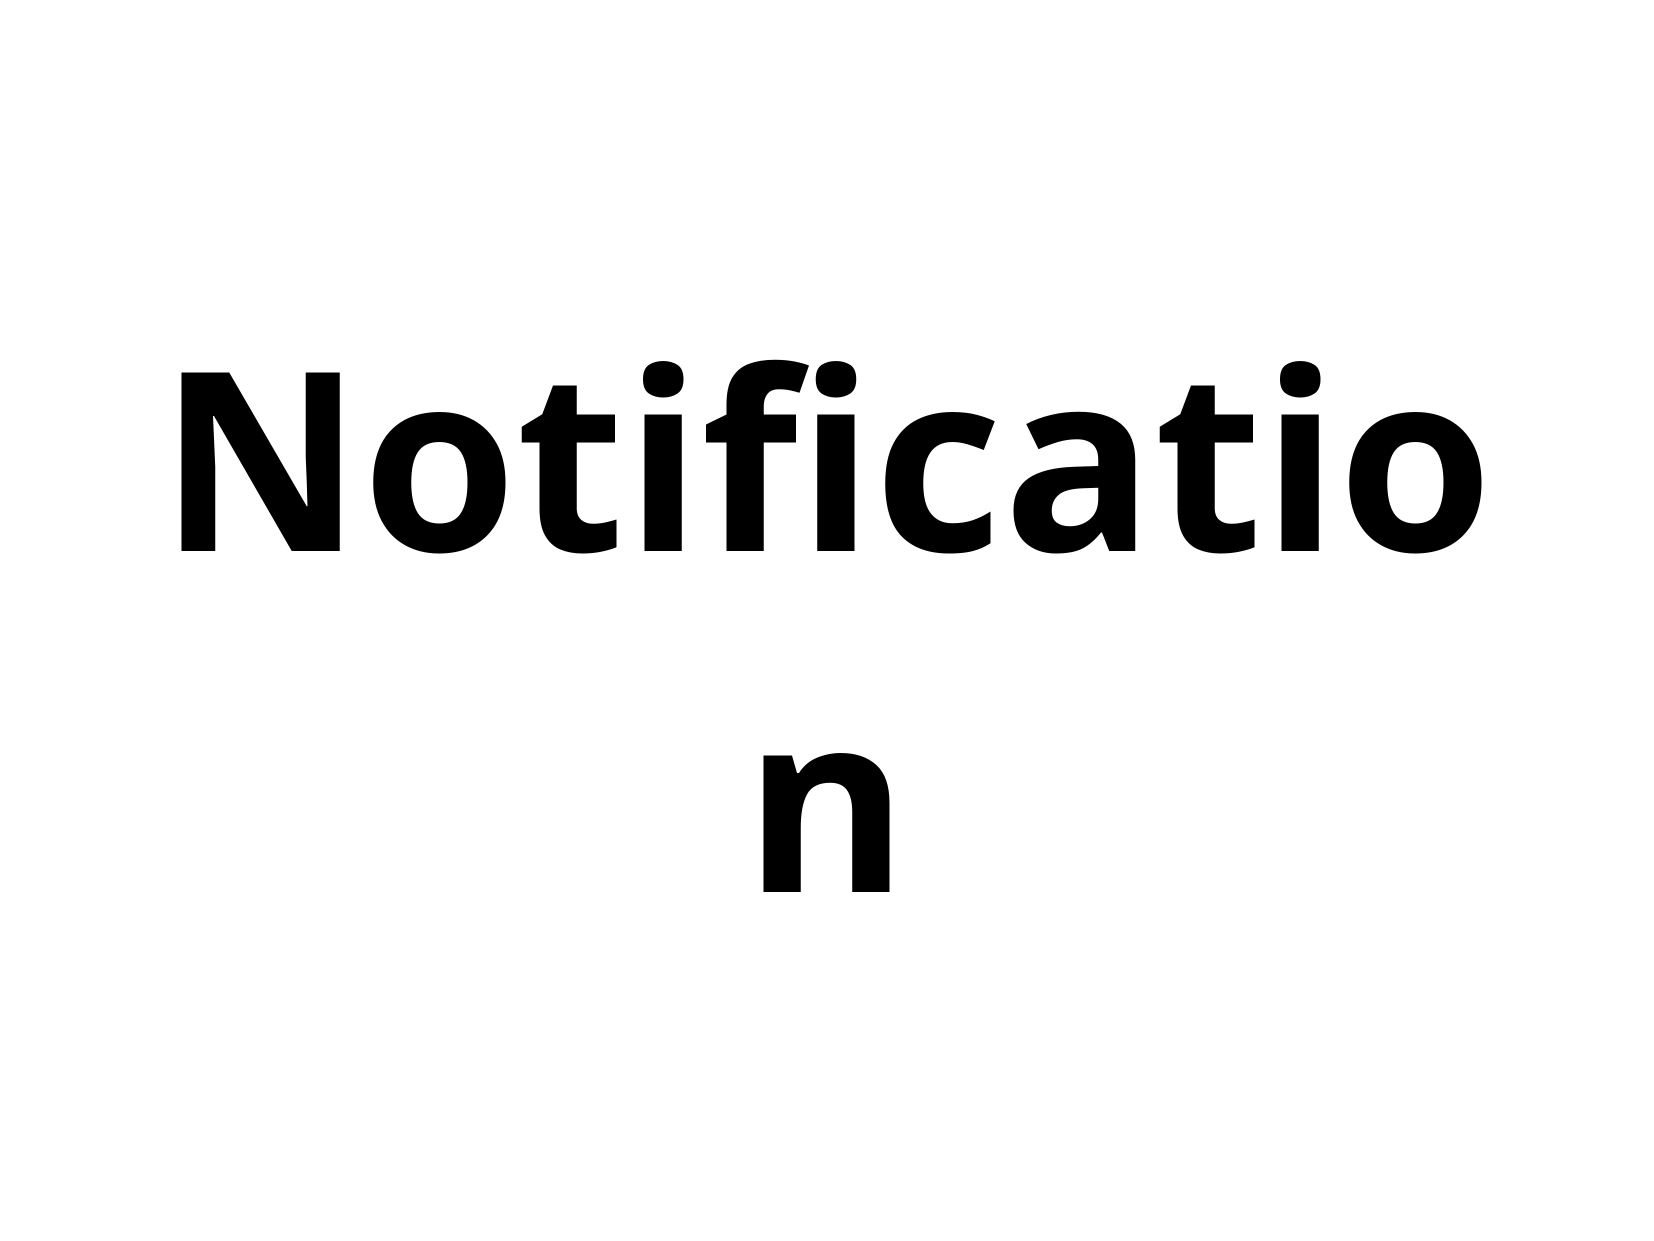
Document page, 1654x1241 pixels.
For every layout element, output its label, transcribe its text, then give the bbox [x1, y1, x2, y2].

title Notification [82, 49, 1571, 1201]
